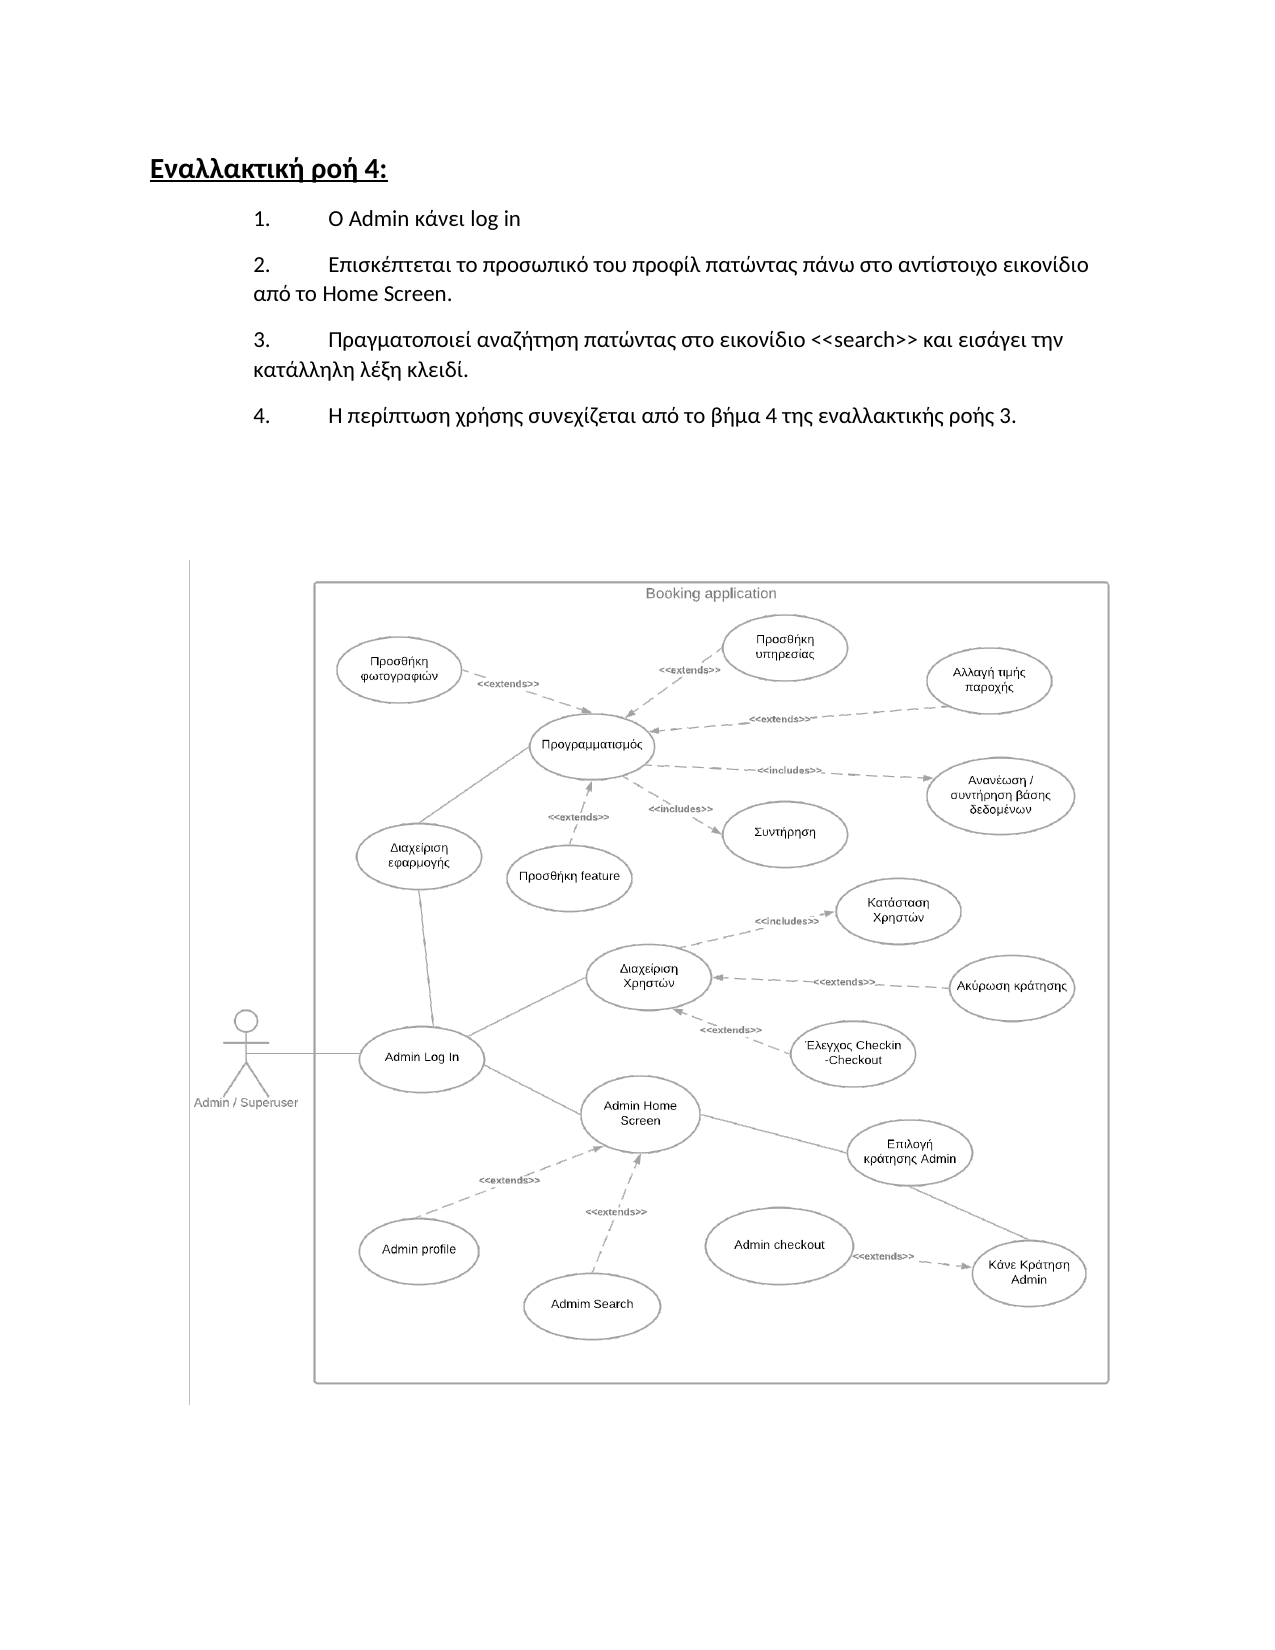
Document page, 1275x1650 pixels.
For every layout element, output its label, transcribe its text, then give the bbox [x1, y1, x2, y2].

list Η περίπτωση χρήσης συνεχίζεται από το βήμα 4 της εναλλακτικής ροής 3. [253, 401, 1125, 429]
list Ο Admin κάνει log in [253, 204, 1125, 232]
text Εναλλακτική ροή 4: [150, 150, 1125, 186]
list Επισκέπτεται το προσωπικό του προφίλ πατώντας πάνω στο αντίστοιχο εικονίδιο από το Home Screen. [253, 250, 1125, 307]
list Πραγματοποιεί αναζήτηση πατώντας στο εικονίδιο <<search>> και εισάγει την κατάλληλη λέξη κλειδί. [253, 326, 1125, 383]
